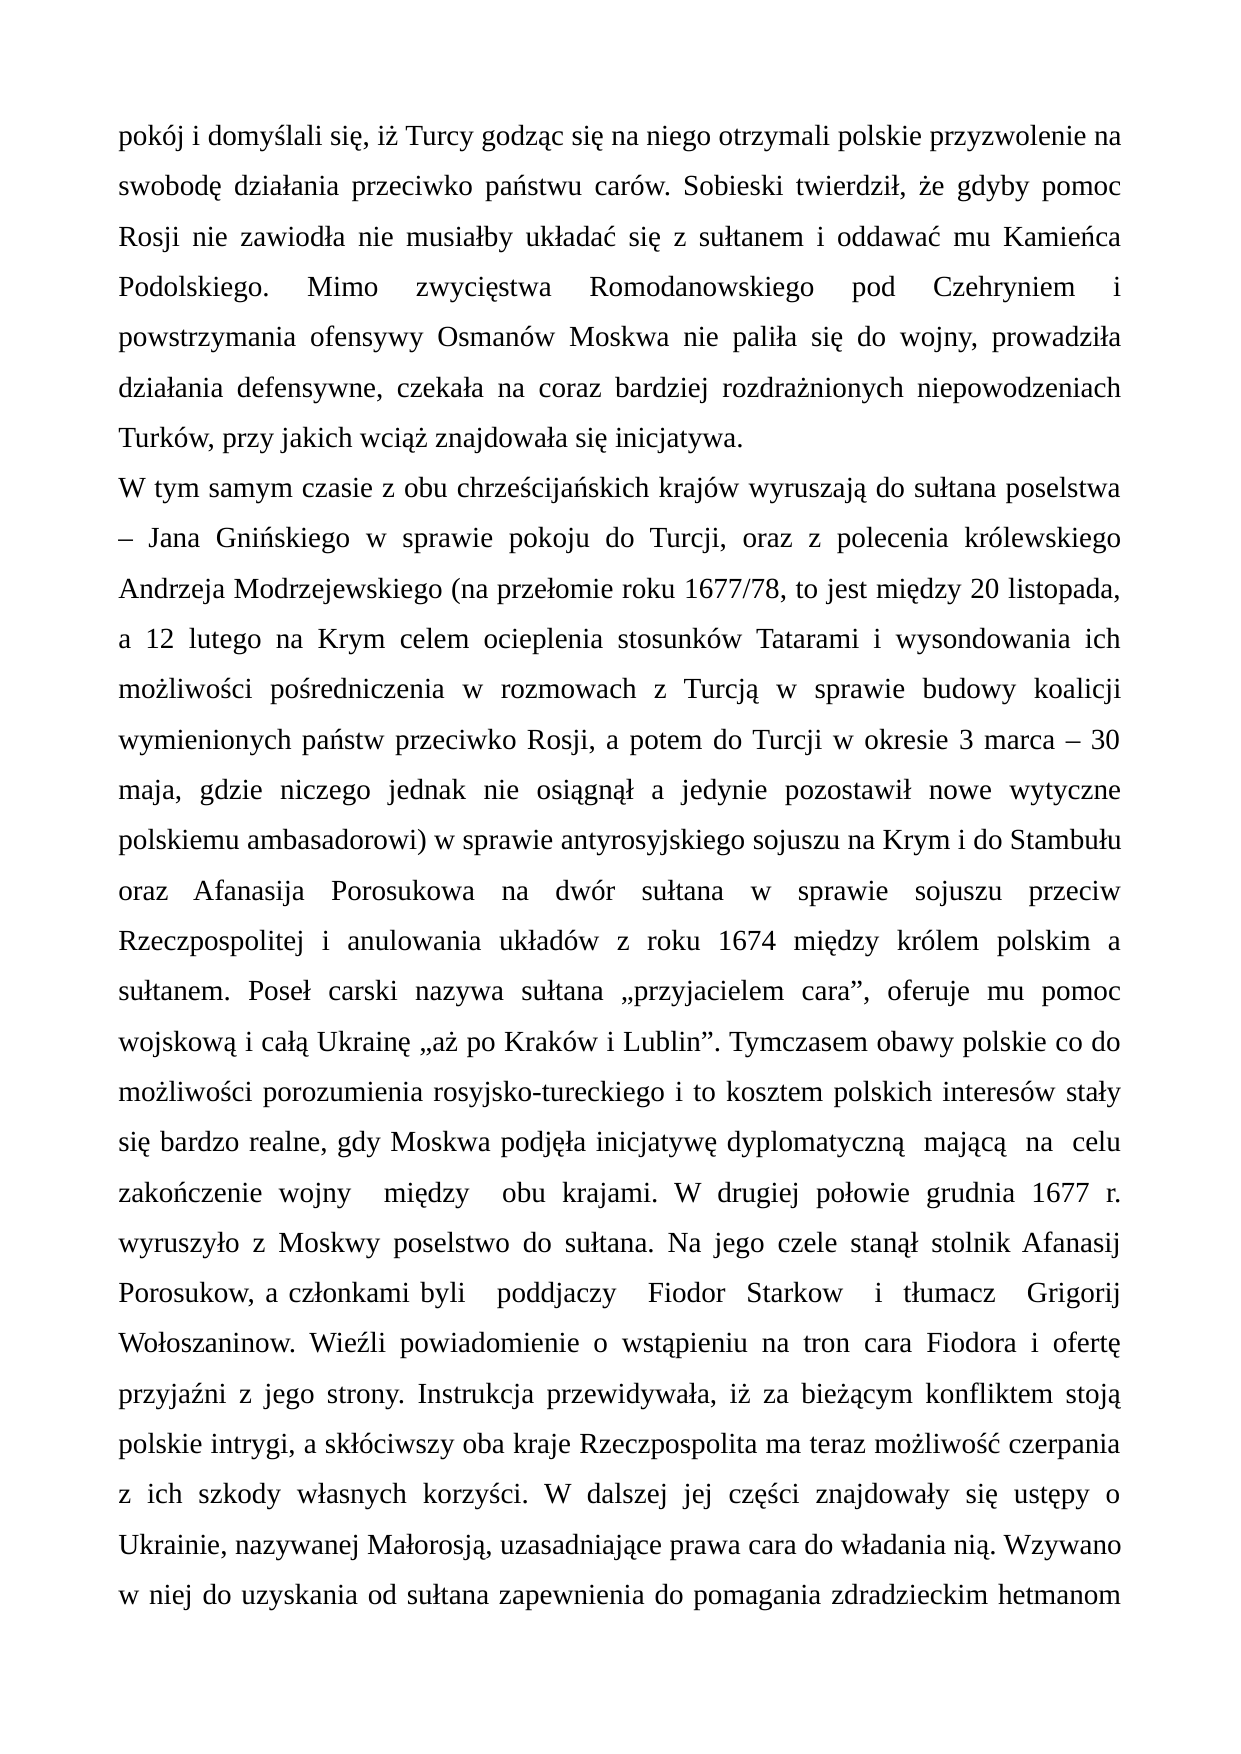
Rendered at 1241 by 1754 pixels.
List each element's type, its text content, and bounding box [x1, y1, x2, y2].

text pokój i domyślali się, iż Turcy godząc się na niego otrzymali polskie przyzwolenie na swobodę działania przeciwko państwu carów. Sobieski twierdził, że gdyby pomoc Rosji nie zawiodła nie musiałby układać się z sułtanem i oddawać mu Kamieńca Podolskiego. Mimo zwycięstwa Romodanowskiego pod Czehryniem i powstrzymania ofensywy Osmanów Moskwa nie paliła się do wojny, prowadziła działania defensywne, czekała na coraz bardziej rozdrażnionych niepowodzeniach Turków, przy jakich wciąż znajdowała się inicjatywa. [118, 118, 1122, 453]
text W tym samym czasie z obu chrześcijańskich krajów wyruszają do sułtana poselstwa – Jana Gnińskiego w sprawie pokoju do Turcji, oraz z polecenia królewskiego Andrzeja Modrzejewskiego (na przełomie roku 1677/78, to jest między 20 listopada, a 12 lutego na Krym celem ocieplenia stosunków Tatarami i wysondowania ich możliwości pośredniczenia w rozmowach z Turcją w sprawie budowy koalicji wymienionych państw przeciwko Rosji, a potem do Turcji w okresie 3 marca – 30 maja, gdzie niczego jednak nie osiągnął a jedynie pozostawił nowe wytyczne polskiemu ambasadorowi) w sprawie antyrosyjskiego sojuszu na Krym i do Stambułu oraz Afanasija Porosukowa na dwór sułtana w sprawie sojuszu przeciw Rzeczpospolitej i anulowania układów z roku 1674 między królem polskim a sułtanem. Poseł carski nazywa sułtana „przyjacielem cara”, oferuje mu pomoc wojskową i całą Ukrainę „aż po Kraków i Lublin”. Tymczasem obawy polskie co do możliwości porozumienia rosyjsko-tureckiego i to kosztem polskich interesów stały się bardzo realne, gdy Moskwa podjęła inicjatywę dyplomatyczną mającą na celu zakończenie wojny między obu krajami. W drugiej połowie grudnia 1677 r. wyruszyło z Moskwy poselstwo do sułtana. Na jego czele stanął stolnik Afanasij Porosukow, a członkami byli poddjaczy Fiodor Starkow i tłumacz Grigorij Wołoszaninow. Wieźli powiadomienie o wstąpieniu na tron cara Fiodora i ofertę przyjaźni z jego strony. Instrukcja przewidywała, iż za bieżącym konfliktem stoją polskie intrygi, a skłóciwszy oba kraje Rzeczpospolita ma teraz możliwość czerpania z ich szkody własnych korzyści. W dalszej jej części znajdowały się ustępy o Ukrainie, nazywanej Małorosją, uzasadniające prawa cara do władania nią. Wzywano w niej do uzyskania od sułtana zapewnienia do pomagania zdradzieckim hetmanom [118, 470, 1122, 1611]
